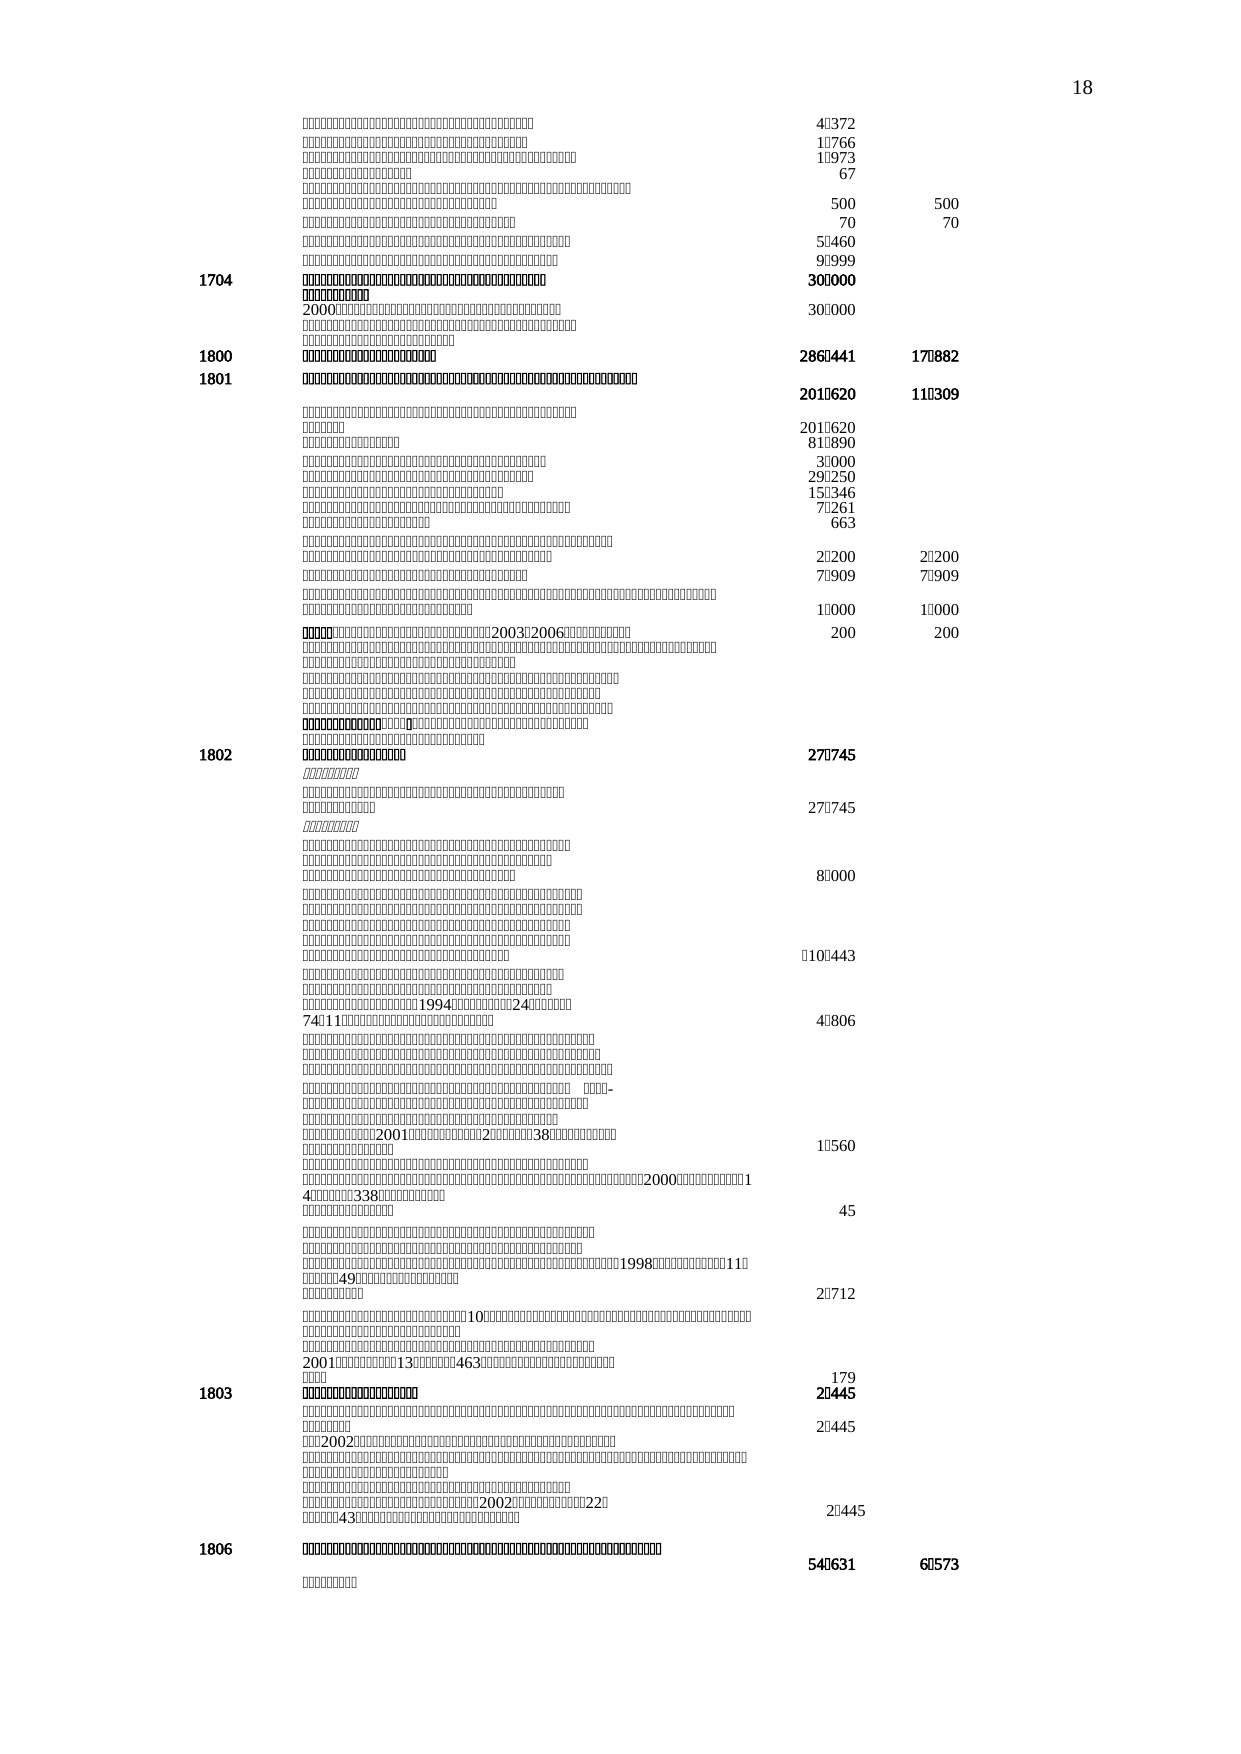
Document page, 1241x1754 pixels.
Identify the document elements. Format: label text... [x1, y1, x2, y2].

table_cell      [291, 1436, 763, 1543]
table_cell [867, 1228, 970, 1311]
table_cell  [734, 517, 867, 536]
table_cell  [734, 627, 867, 748]
table_cell [970, 456, 1001, 471]
table_cell [867, 1577, 970, 1592]
table_cell [734, 821, 867, 839]
table_cell [867, 471, 970, 486]
table_cell  [291, 486, 734, 502]
table_cell    [291, 1159, 763, 1227]
table_cell [970, 137, 1001, 152]
table_cell [970, 840, 1001, 889]
table_cell  [734, 502, 867, 517]
table_cell  [291, 255, 749, 274]
table_cell [970, 168, 1001, 183]
table_cell [867, 152, 970, 167]
table_cell  [188, 274, 291, 304]
table_cell  [867, 350, 970, 372]
table_cell [970, 274, 1001, 304]
table_cell  [291, 821, 734, 839]
table_cell [764, 1577, 867, 1592]
table_cell [188, 570, 291, 589]
table_cell [970, 486, 1001, 502]
table_cell [188, 821, 291, 839]
table_cell  [291, 168, 749, 183]
table_cell [188, 304, 291, 350]
table_cell  [749, 137, 867, 152]
table_cell [970, 255, 1001, 274]
table_cell [970, 217, 1001, 236]
table_cell  [734, 456, 867, 471]
table_cell [867, 502, 970, 517]
table_cell  [734, 274, 867, 304]
table_cell [970, 1577, 1001, 1592]
table_cell  [749, 152, 867, 167]
table_cell [970, 1406, 1001, 1436]
table_cell [970, 152, 1001, 167]
table_cell [188, 152, 291, 167]
table_cell [188, 1436, 291, 1543]
table_cell [188, 1406, 291, 1436]
table_cell [188, 768, 291, 786]
table_cell  [749, 1406, 867, 1436]
table_cell [970, 517, 1001, 536]
table_cell [867, 437, 970, 456]
table_cell    [291, 840, 734, 889]
table_cell  [734, 786, 867, 821]
table_cell [188, 1577, 291, 1592]
table_cell [188, 1033, 291, 1159]
table_cell [867, 1311, 970, 1387]
table_cell  [291, 589, 734, 627]
table_cell  [291, 1543, 749, 1577]
table_cell [970, 768, 1001, 786]
table_cell [188, 502, 291, 517]
table_cell [188, 536, 291, 570]
table_cell [970, 1311, 1001, 1387]
table_cell  [734, 889, 867, 969]
table_cell  [734, 749, 867, 767]
table_cell  [188, 749, 291, 767]
table_cell [867, 407, 970, 437]
table_cell  [867, 627, 970, 748]
table_cell  [867, 217, 970, 236]
table_cell  [764, 1436, 867, 1543]
table_cell  [291, 373, 734, 407]
table_cell [867, 768, 970, 786]
table_cell [970, 969, 1001, 1033]
table_cell  [734, 437, 867, 456]
table_cell  [291, 350, 734, 372]
table_cell [867, 486, 970, 502]
table_cell [188, 786, 291, 821]
table_cell  [291, 1577, 763, 1592]
table_cell [970, 373, 1001, 407]
table_cell     [291, 1311, 763, 1387]
table_cell [188, 183, 291, 217]
table_cell  [188, 1387, 291, 1406]
table_cell [867, 456, 970, 471]
table_cell [867, 1159, 970, 1227]
table_cell  [764, 1387, 867, 1406]
table_cell  [291, 236, 749, 255]
table_cell  [188, 1543, 291, 1577]
table_cell  [734, 304, 867, 350]
table_cell  [734, 840, 867, 889]
table_cell [867, 274, 970, 304]
table_cell [867, 255, 970, 274]
table_cell [188, 407, 291, 437]
table_cell  [764, 1311, 867, 1387]
table_cell  [867, 183, 970, 217]
table_cell [970, 502, 1001, 517]
table_cell [867, 749, 970, 767]
table_cell   [291, 536, 734, 570]
table_cell [867, 168, 970, 183]
table_cell  [291, 217, 749, 236]
table_cell  [188, 350, 291, 372]
table_cell [188, 840, 291, 889]
table_cell  [291, 1406, 749, 1436]
table_cell [188, 217, 291, 236]
table_cell  [867, 1543, 970, 1577]
table_cell [970, 407, 1001, 437]
table_cell [188, 969, 291, 1033]
table_cell [970, 350, 1001, 372]
table_cell [970, 471, 1001, 486]
table_cell  [291, 502, 734, 517]
table_cell [867, 1406, 970, 1436]
table_cell [970, 118, 1001, 137]
table_cell [970, 183, 1001, 217]
table_cell  [291, 768, 734, 786]
table_cell [970, 236, 1001, 255]
table_cell      [291, 889, 734, 969]
table_cell  [749, 217, 867, 236]
table_cell [867, 821, 970, 839]
table_cell  [291, 570, 734, 589]
table_cell    -    [291, 1033, 763, 1159]
table_cell [867, 1387, 970, 1406]
table_cell [188, 471, 291, 486]
table_cell [970, 627, 1001, 748]
table_cell  [734, 471, 867, 486]
table_cell  [291, 749, 734, 767]
table_cell  [867, 589, 970, 627]
table_cell        [291, 627, 734, 748]
table_cell [867, 1436, 970, 1543]
table_cell [970, 821, 1001, 839]
table_cell  [867, 570, 970, 589]
table_cell [188, 486, 291, 502]
table_cell [188, 1311, 291, 1387]
table_cell  [749, 236, 867, 255]
table_cell  [291, 471, 734, 486]
table_cell [188, 437, 291, 456]
table_cell [970, 1228, 1001, 1311]
table_cell [867, 137, 970, 152]
table_cell   [291, 274, 734, 304]
table_cell  [734, 589, 867, 627]
table_cell [188, 1228, 291, 1311]
table_cell  [749, 118, 867, 137]
table_cell [970, 1436, 1001, 1543]
table_cell  [749, 183, 867, 217]
table_cell [970, 786, 1001, 821]
table_cell  [291, 137, 749, 152]
table_cell  [764, 1159, 867, 1227]
table_cell [188, 627, 291, 748]
table_cell  [764, 1033, 867, 1159]
table_cell  [291, 437, 734, 456]
table_cell [188, 517, 291, 536]
table_cell [970, 889, 1001, 969]
table_cell [970, 1387, 1001, 1406]
table_cell [970, 589, 1001, 627]
table_cell [970, 1543, 1001, 1577]
table_cell  [291, 1387, 763, 1406]
table_cell [867, 840, 970, 889]
table_cell  [734, 570, 867, 589]
table_cell  [734, 407, 867, 437]
table_cell [970, 1159, 1001, 1227]
table_cell  [188, 373, 291, 407]
table_cell [867, 786, 970, 821]
table_cell  [749, 1543, 867, 1577]
table_cell  [734, 536, 867, 570]
table_cell [867, 236, 970, 255]
table_cell  [734, 350, 867, 372]
table_cell [867, 889, 970, 969]
table_cell [734, 768, 867, 786]
table_cell [188, 589, 291, 627]
table_cell [970, 1033, 1001, 1159]
table_cell  [734, 486, 867, 502]
table_cell   [291, 183, 749, 217]
table_cell [867, 118, 970, 137]
table_cell [188, 456, 291, 471]
table_cell  [291, 152, 749, 167]
table_cell    [291, 304, 734, 350]
table_cell  [867, 373, 970, 407]
table_cell     [291, 969, 734, 1033]
table_cell [867, 517, 970, 536]
table_cell [867, 1033, 970, 1159]
table_cell [970, 437, 1001, 456]
table_cell   [291, 407, 734, 437]
table_cell [970, 749, 1001, 767]
table_cell [970, 536, 1001, 570]
table_cell  [734, 373, 867, 407]
table_cell  [867, 536, 970, 570]
table_cell     [291, 1228, 763, 1311]
table_cell [970, 304, 1001, 350]
table_cell [867, 304, 970, 350]
table_cell  [291, 517, 734, 536]
table_cell [188, 137, 291, 152]
table_cell [867, 969, 970, 1033]
table_cell  [749, 168, 867, 183]
table_cell  [764, 1228, 867, 1311]
table_cell [188, 255, 291, 274]
table_cell   [291, 786, 734, 821]
table_cell [188, 889, 291, 969]
table_cell [188, 1159, 291, 1227]
table_cell [970, 570, 1001, 589]
table_cell [188, 236, 291, 255]
table_cell  [734, 969, 867, 1033]
table_cell [188, 168, 291, 183]
table_cell  [291, 456, 734, 471]
table_cell  [749, 255, 867, 274]
table_cell [188, 118, 291, 137]
table_cell  [291, 118, 749, 137]
